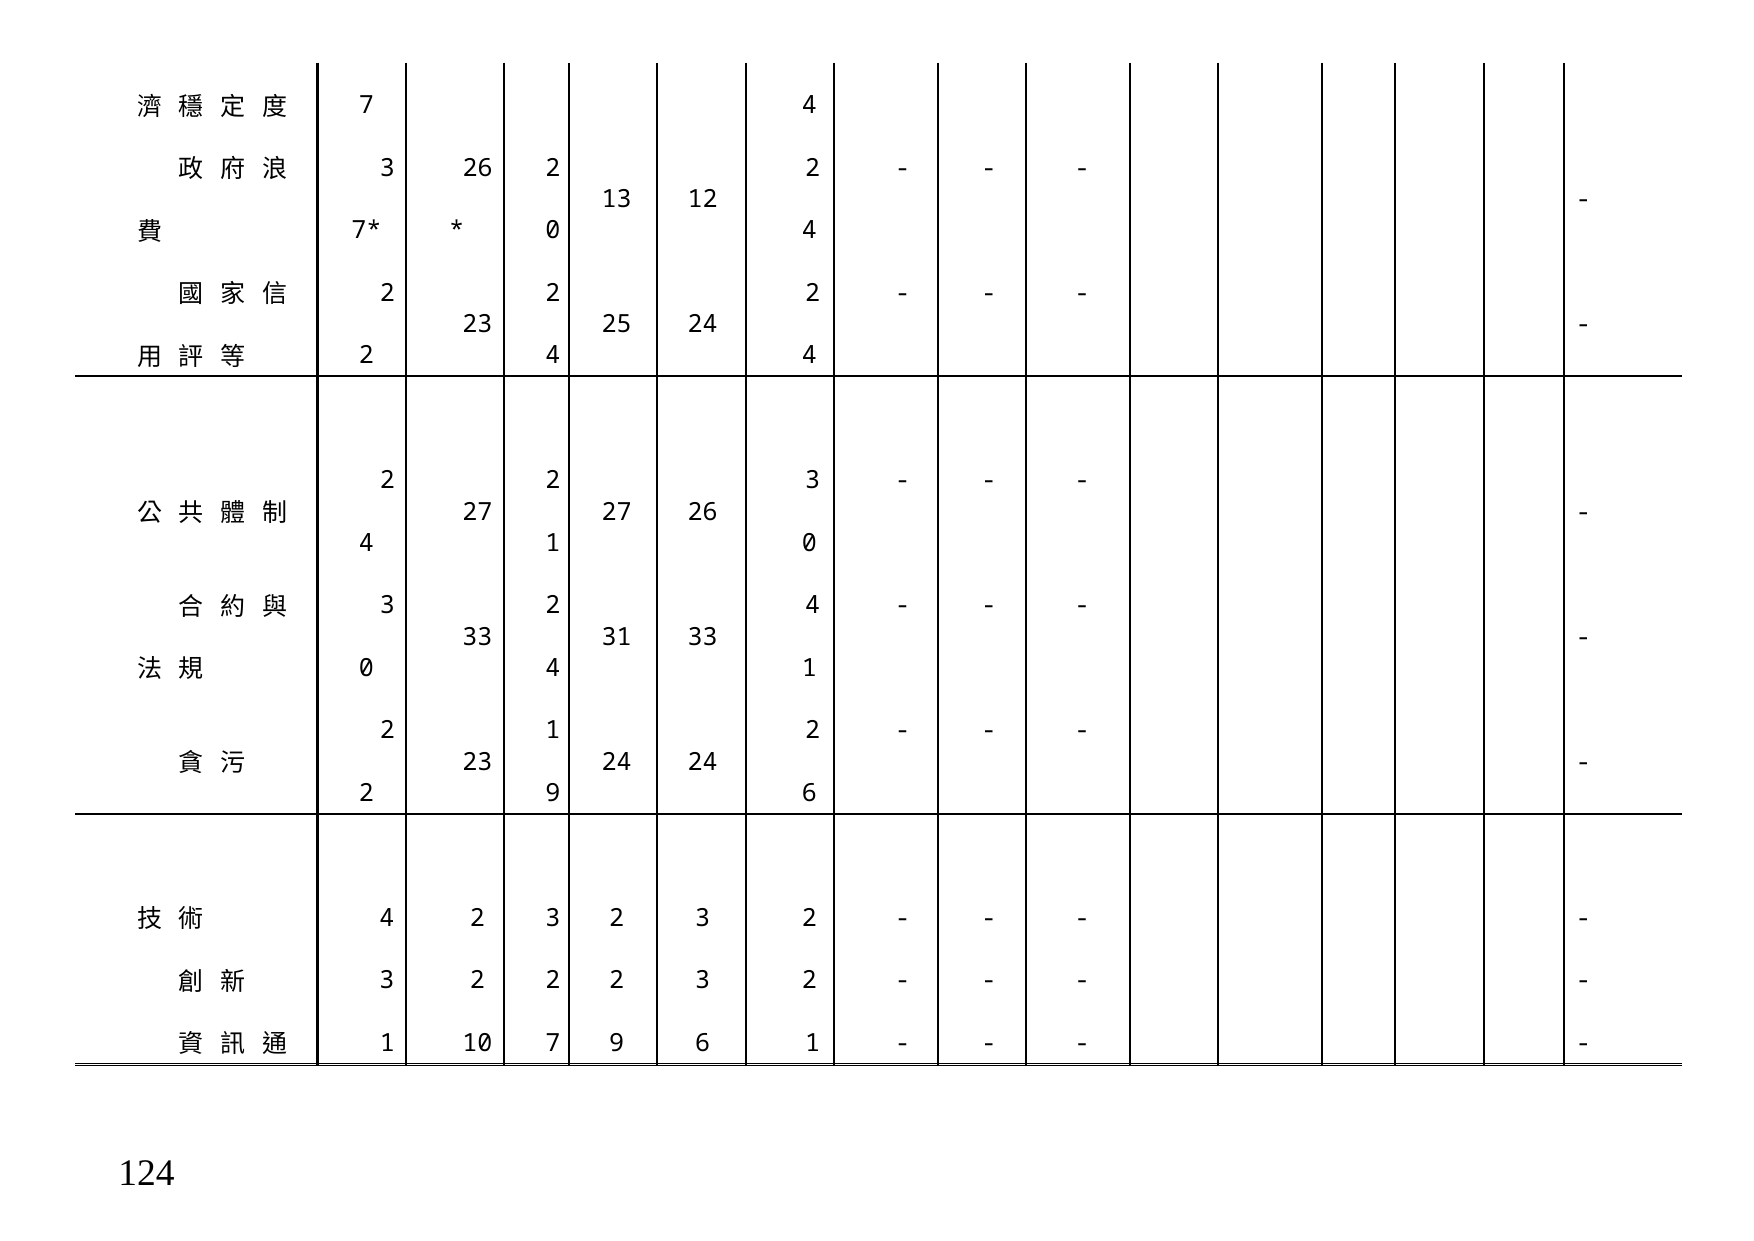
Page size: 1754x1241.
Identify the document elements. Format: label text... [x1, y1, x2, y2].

table_cell 30 [319, 563, 405, 688]
table_cell - [1027, 688, 1129, 813]
table_cell 24 [505, 563, 568, 688]
table_cell [1396, 815, 1483, 938]
table_cell [1485, 250, 1563, 375]
table_cell 合約與法規 [75, 563, 316, 688]
table_cell - [1027, 938, 1129, 1000]
table_cell 3 [658, 815, 745, 938]
table_cell [1323, 815, 1394, 938]
table_cell 41 [747, 563, 833, 688]
table_cell 4 [747, 63, 833, 125]
table_cell 資訊通 [75, 1000, 316, 1063]
table_cell [1131, 563, 1217, 688]
table_cell - [835, 125, 937, 250]
table_cell - [939, 815, 1025, 938]
table_cell 19 [505, 688, 568, 813]
table_cell - [939, 250, 1025, 375]
table_cell [1485, 377, 1563, 563]
table_cell 27 [407, 377, 503, 563]
table_cell 30 [747, 377, 833, 563]
table_cell [1219, 563, 1321, 688]
table_cell 26 [658, 377, 745, 563]
table_cell - [1027, 377, 1129, 563]
table_cell - [835, 563, 937, 688]
table_cell 1 [747, 1000, 833, 1063]
table_cell 國家信用評等 [75, 250, 316, 375]
table_cell 2 [505, 938, 568, 1000]
table_cell 27 [570, 377, 656, 563]
table_cell 2 [570, 815, 656, 938]
table_cell [1219, 815, 1321, 938]
table_cell 4 [319, 815, 405, 938]
table_cell [1323, 688, 1394, 813]
table_cell 2 [747, 815, 833, 938]
table_cell 技術 [75, 815, 316, 938]
table_cell - [1565, 125, 1682, 250]
table_cell 25 [570, 250, 656, 375]
table_cell [1396, 1000, 1483, 1063]
table_cell 21 [505, 377, 568, 563]
table_cell 31 [570, 563, 656, 688]
table_cell - [835, 1000, 937, 1063]
table_cell [1396, 938, 1483, 1000]
table_cell [1396, 688, 1483, 813]
table_cell - [1027, 815, 1129, 938]
table_cell 7 [319, 63, 405, 125]
table_cell [1485, 815, 1563, 938]
table_cell 2 [407, 815, 503, 938]
table_cell [1131, 250, 1217, 375]
table_cell [1219, 938, 1321, 1000]
table_cell - [939, 125, 1025, 250]
table_cell - [835, 250, 937, 375]
table_cell - [939, 938, 1025, 1000]
table_cell 24 [658, 250, 745, 375]
table_cell [1131, 688, 1217, 813]
table_cell [570, 63, 656, 125]
table_cell [1323, 250, 1394, 375]
table_cell [1219, 688, 1321, 813]
table_cell 24 [505, 250, 568, 375]
table_cell [1219, 125, 1321, 250]
table_cell [1323, 125, 1394, 250]
table_cell [1396, 250, 1483, 375]
table_cell 6 [658, 1000, 745, 1063]
table_cell - [1565, 250, 1682, 375]
table_cell [1131, 125, 1217, 250]
table_cell - [835, 63, 937, 125]
table_cell - [939, 377, 1025, 563]
table_cell 貪污 [75, 688, 316, 813]
table_cell 3 [319, 938, 405, 1000]
table_cell 10 [407, 1000, 503, 1063]
table_cell - [1027, 63, 1129, 125]
table_cell 24 [747, 125, 833, 250]
table_cell [1323, 377, 1394, 563]
table_cell 公共體制 [75, 377, 316, 563]
table_cell - [1027, 250, 1129, 375]
table_cell 12 [658, 125, 745, 250]
table_cell 24 [747, 250, 833, 375]
table_cell [1485, 938, 1563, 1000]
table_cell 23 [407, 250, 503, 375]
table_cell 24 [658, 688, 745, 813]
table_cell [1485, 63, 1563, 125]
table_cell [1485, 1000, 1563, 1063]
table_cell 20 [505, 125, 568, 250]
table_cell - [835, 688, 937, 813]
table_cell 13 [570, 125, 656, 250]
table_cell - [939, 1000, 1025, 1063]
table_cell 7 [505, 1000, 568, 1063]
table_cell 2 [407, 938, 503, 1000]
table_cell [1131, 1000, 1217, 1063]
table_cell [1219, 1000, 1321, 1063]
table_cell [1131, 63, 1217, 125]
table_cell 23 [407, 688, 503, 813]
table_cell 33 [407, 563, 503, 688]
table_cell 22 [319, 250, 405, 375]
table_cell [1485, 688, 1563, 813]
table_cell [1396, 563, 1483, 688]
table_cell 3 [505, 815, 568, 938]
table_cell [1131, 815, 1217, 938]
table_cell 37* [319, 125, 405, 250]
table_cell 26* [407, 125, 503, 250]
table_cell - [1565, 938, 1682, 1000]
table_cell 濟穩定度 [75, 63, 316, 125]
table_cell [1131, 377, 1217, 563]
table_cell [407, 63, 503, 125]
table_cell - [835, 815, 937, 938]
table_cell 24 [570, 688, 656, 813]
table_cell 政府浪費 [75, 125, 316, 250]
table_cell - [1565, 563, 1682, 688]
table_cell 創新 [75, 938, 316, 1000]
table_cell - [1027, 1000, 1129, 1063]
table_cell 1 [319, 1000, 405, 1063]
table_cell [658, 63, 745, 125]
table_cell - [835, 938, 937, 1000]
table_cell [1219, 250, 1321, 375]
table_cell - [1565, 63, 1682, 125]
table_cell - [939, 563, 1025, 688]
table_cell - [1027, 125, 1129, 250]
table_cell [1396, 125, 1483, 250]
table_cell [1219, 377, 1321, 563]
table_cell [1323, 63, 1394, 125]
table_cell [1323, 563, 1394, 688]
table_cell 26 [747, 688, 833, 813]
table_cell [1396, 377, 1483, 563]
table_cell 22 [319, 688, 405, 813]
table_cell - [939, 63, 1025, 125]
table_cell [1396, 63, 1483, 125]
table_cell - [1565, 688, 1682, 813]
table_cell 2 [570, 938, 656, 1000]
table_cell [1485, 125, 1563, 250]
table_cell - [1027, 563, 1129, 688]
table_cell 3 [658, 938, 745, 1000]
table_cell [1131, 938, 1217, 1000]
table_cell - [939, 688, 1025, 813]
table_cell - [1565, 377, 1682, 563]
table_cell 9 [570, 1000, 656, 1063]
table_cell 33 [658, 563, 745, 688]
table_cell [1219, 63, 1321, 125]
table_cell 2 [747, 938, 833, 1000]
table_cell [505, 63, 568, 125]
table_cell [1323, 938, 1394, 1000]
table_cell - [835, 377, 937, 563]
table_cell - [1565, 1000, 1682, 1063]
table_cell - [1565, 815, 1682, 938]
table_cell [1323, 1000, 1394, 1063]
table_cell 24 [319, 377, 405, 563]
table_cell [1485, 563, 1563, 688]
